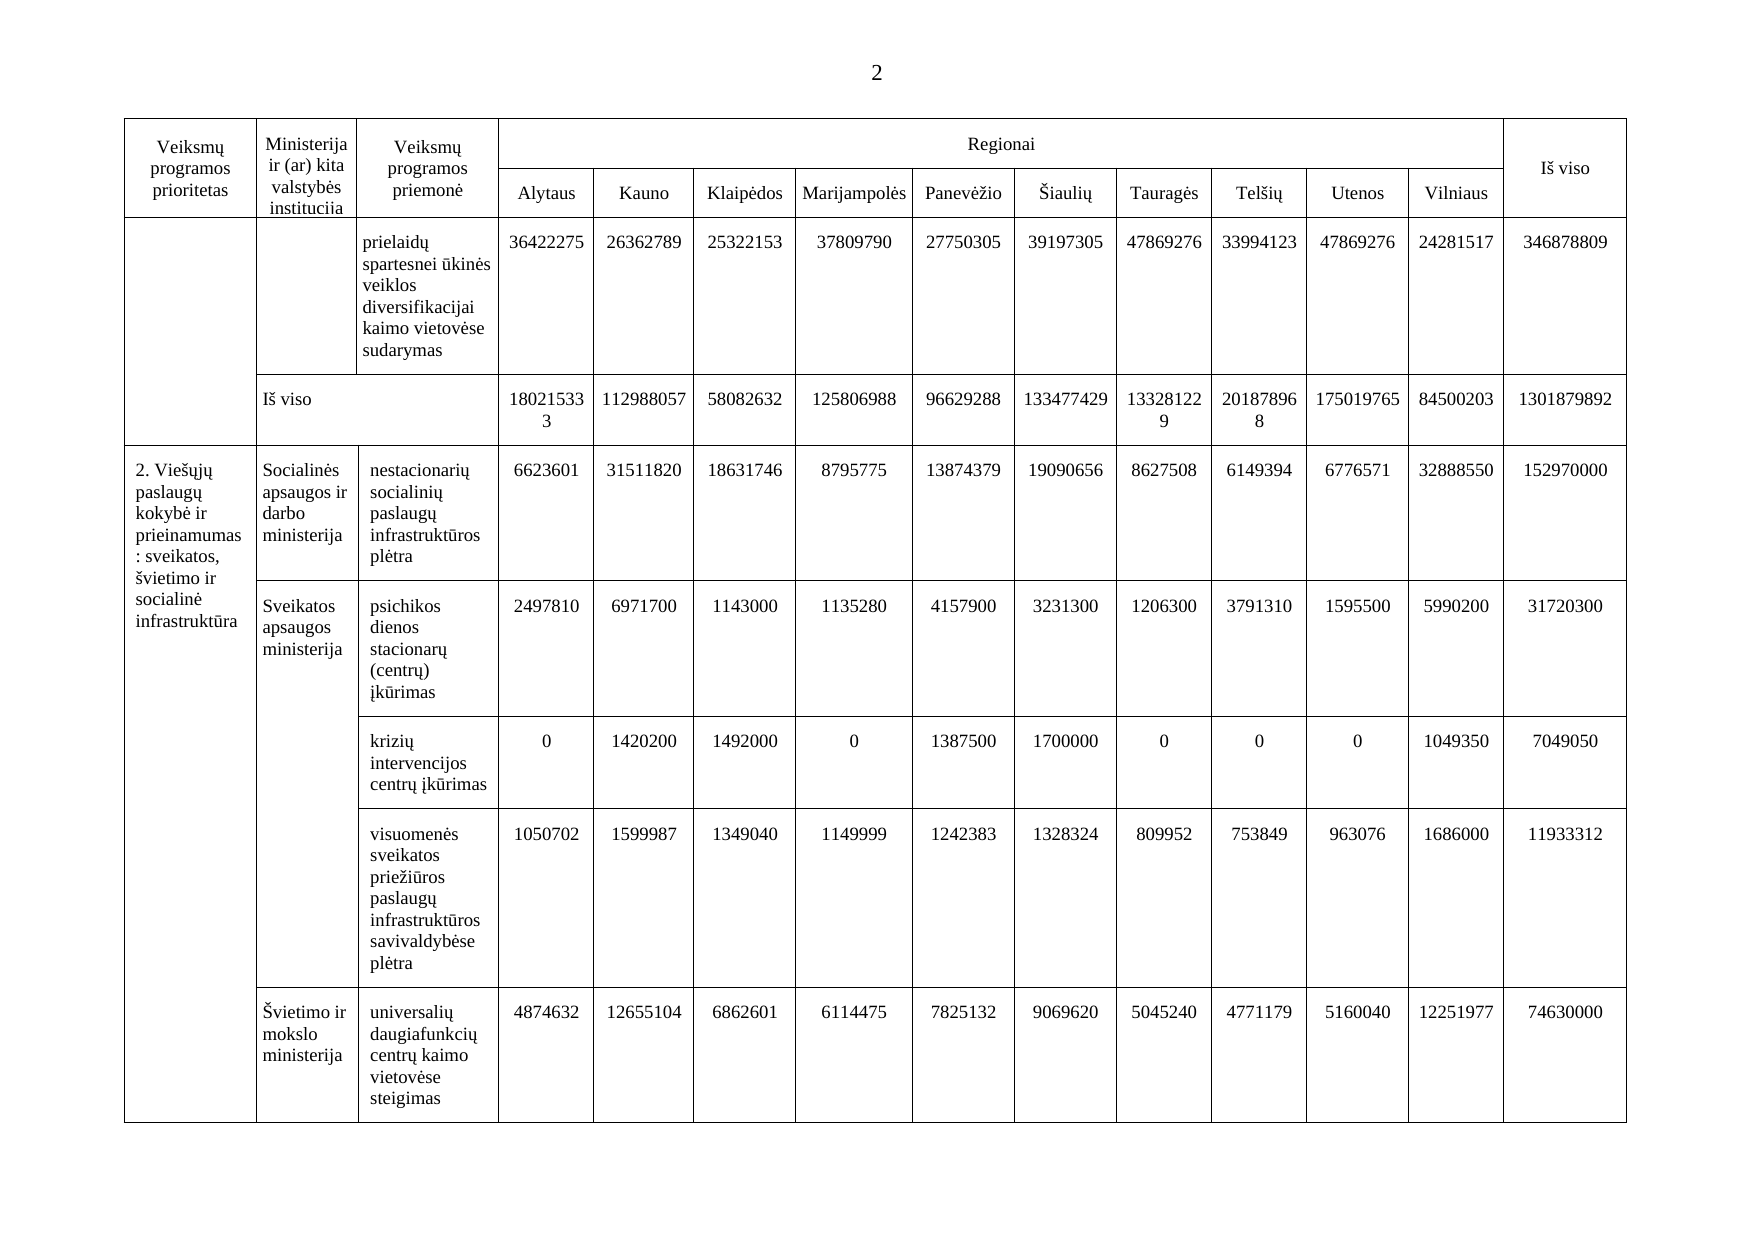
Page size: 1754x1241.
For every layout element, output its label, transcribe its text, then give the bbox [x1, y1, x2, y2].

table_cell 47869276 [1307, 218, 1408, 374]
table_cell 201878968 [1212, 375, 1306, 444]
table_cell 1328324 [1015, 809, 1116, 987]
table_cell 11933312 [1504, 809, 1626, 987]
table_cell 180215333 [499, 375, 593, 444]
table_cell 47869276 [1117, 218, 1211, 374]
table_cell 1301879892 [1504, 375, 1626, 444]
table_cell 4771179 [1212, 988, 1306, 1122]
table_cell 1143000 [694, 581, 795, 716]
table_cell 5160040 [1307, 988, 1408, 1122]
table_cell 1206300 [1117, 581, 1211, 716]
table_cell 753849 [1212, 809, 1306, 987]
table_cell 7825132 [913, 988, 1014, 1122]
table_cell visuomenės sveikatos priežiūros paslaugų infrastruktūros savivaldybėse plėtra [359, 809, 498, 987]
table_cell 1149999 [796, 809, 912, 987]
table_cell 13874379 [913, 446, 1014, 580]
table_cell Klaipėdos [694, 169, 795, 217]
table_cell 0 [499, 717, 593, 808]
table_cell 1599987 [594, 809, 693, 987]
table_cell Panevėžio [913, 169, 1014, 217]
table_header Ministerija ir (ar) kita valstybės institucija [257, 119, 356, 217]
table_cell 58082632 [694, 375, 795, 444]
table_cell 0 [1212, 717, 1306, 808]
table_cell 4874632 [499, 988, 593, 1122]
table_cell 3231300 [1015, 581, 1116, 716]
table_cell 31720300 [1504, 581, 1626, 716]
table_cell 2497810 [499, 581, 593, 716]
table_cell Iš viso [257, 375, 498, 444]
table_cell 7049050 [1504, 717, 1626, 808]
table_cell 37809790 [796, 218, 912, 374]
table_cell 1595500 [1307, 581, 1408, 716]
table_cell universalių daugiafunkcių centrų kaimo vietovėse steigimas [359, 988, 498, 1122]
table_cell Vilniaus [1409, 169, 1503, 217]
table_cell Telšių [1212, 169, 1306, 217]
table_cell 31511820 [594, 446, 693, 580]
table_cell psichikos dienos stacionarų (centrų) įkūrimas [359, 581, 498, 716]
table_cell Utenos [1307, 169, 1408, 217]
table_cell 1492000 [694, 717, 795, 808]
table_cell 963076 [1307, 809, 1408, 987]
table_cell 5045240 [1117, 988, 1211, 1122]
table_cell 18631746 [694, 446, 795, 580]
table_cell Alytaus [499, 169, 593, 217]
table_cell krizių intervencijos centrų įkūrimas [359, 717, 498, 808]
table_cell 1349040 [694, 809, 795, 987]
table_cell Socialinės apsaugos ir darbo ministerija [257, 446, 358, 580]
table_cell 8795775 [796, 446, 912, 580]
table_cell Marijampolės [796, 169, 912, 217]
table_cell nestacionarių socialinių paslaugų infrastruktūros plėtra [359, 446, 498, 580]
table_cell 2. Viešųjų paslaugų kokybė ir prieinamumas: sveikatos, švietimo ir socialinė infrastruktūra [125, 446, 256, 1122]
table_cell 3791310 [1212, 581, 1306, 716]
table_cell 36422275 [499, 218, 593, 374]
table_cell 133477429 [1015, 375, 1116, 444]
table_cell 5990200 [1409, 581, 1503, 716]
table_cell 1420200 [594, 717, 693, 808]
table_cell 1700000 [1015, 717, 1116, 808]
table_cell 1050702 [499, 809, 593, 987]
table_cell 19090656 [1015, 446, 1116, 580]
table_cell Sveikatos apsaugos ministerija [257, 581, 358, 987]
table_cell 96629288 [913, 375, 1014, 444]
table_cell Švietimo ir mokslo ministerija [257, 988, 358, 1122]
table_cell 6971700 [594, 581, 693, 716]
table_cell 74630000 [1504, 988, 1626, 1122]
table_cell 4157900 [913, 581, 1014, 716]
table_cell 25322153 [694, 218, 795, 374]
table_cell Kauno [594, 169, 693, 217]
table_cell 133281229 [1117, 375, 1211, 444]
table_cell 12655104 [594, 988, 693, 1122]
table_header Regionai [499, 119, 1503, 167]
table_cell 0 [1117, 717, 1211, 808]
table_cell 175019765 [1307, 375, 1408, 444]
table_cell 1686000 [1409, 809, 1503, 987]
table_cell 1242383 [913, 809, 1014, 987]
table_cell 32888550 [1409, 446, 1503, 580]
table_cell 6862601 [694, 988, 795, 1122]
table_cell prielaidų spartesnei ūkinės veiklos diversifikacijai kaimo vietovėse sudarymas [357, 218, 498, 374]
table_cell 12251977 [1409, 988, 1503, 1122]
table_cell Tauragės [1117, 169, 1211, 217]
table_cell 6114475 [796, 988, 912, 1122]
table_cell 6149394 [1212, 446, 1306, 580]
table_cell 112988057 [594, 375, 693, 444]
table_cell 27750305 [913, 218, 1014, 374]
table_cell 809952 [1117, 809, 1211, 987]
table_cell Šiaulių [1015, 169, 1116, 217]
table_cell 39197305 [1015, 218, 1116, 374]
table_cell [125, 218, 256, 444]
table_cell 9069620 [1015, 988, 1116, 1122]
table_cell 1387500 [913, 717, 1014, 808]
table_cell 26362789 [594, 218, 693, 374]
table_cell 6776571 [1307, 446, 1408, 580]
table_cell 8627508 [1117, 446, 1211, 580]
table_cell 6623601 [499, 446, 593, 580]
table_cell 125806988 [796, 375, 912, 444]
table_cell 152970000 [1504, 446, 1626, 580]
table_header Veiksmų programos prioritetas [125, 119, 256, 217]
table_cell 24281517 [1409, 218, 1503, 374]
table_cell 346878809 [1504, 218, 1626, 374]
table_cell 1135280 [796, 581, 912, 716]
table_cell [257, 218, 356, 374]
table_header Iš viso [1504, 119, 1626, 217]
table_cell 84500203 [1409, 375, 1503, 444]
table_cell 1049350 [1409, 717, 1503, 808]
table_cell 0 [796, 717, 912, 808]
table_cell 0 [1307, 717, 1408, 808]
table_header Veiksmų programos priemonė [357, 119, 498, 217]
table_cell 33994123 [1212, 218, 1306, 374]
